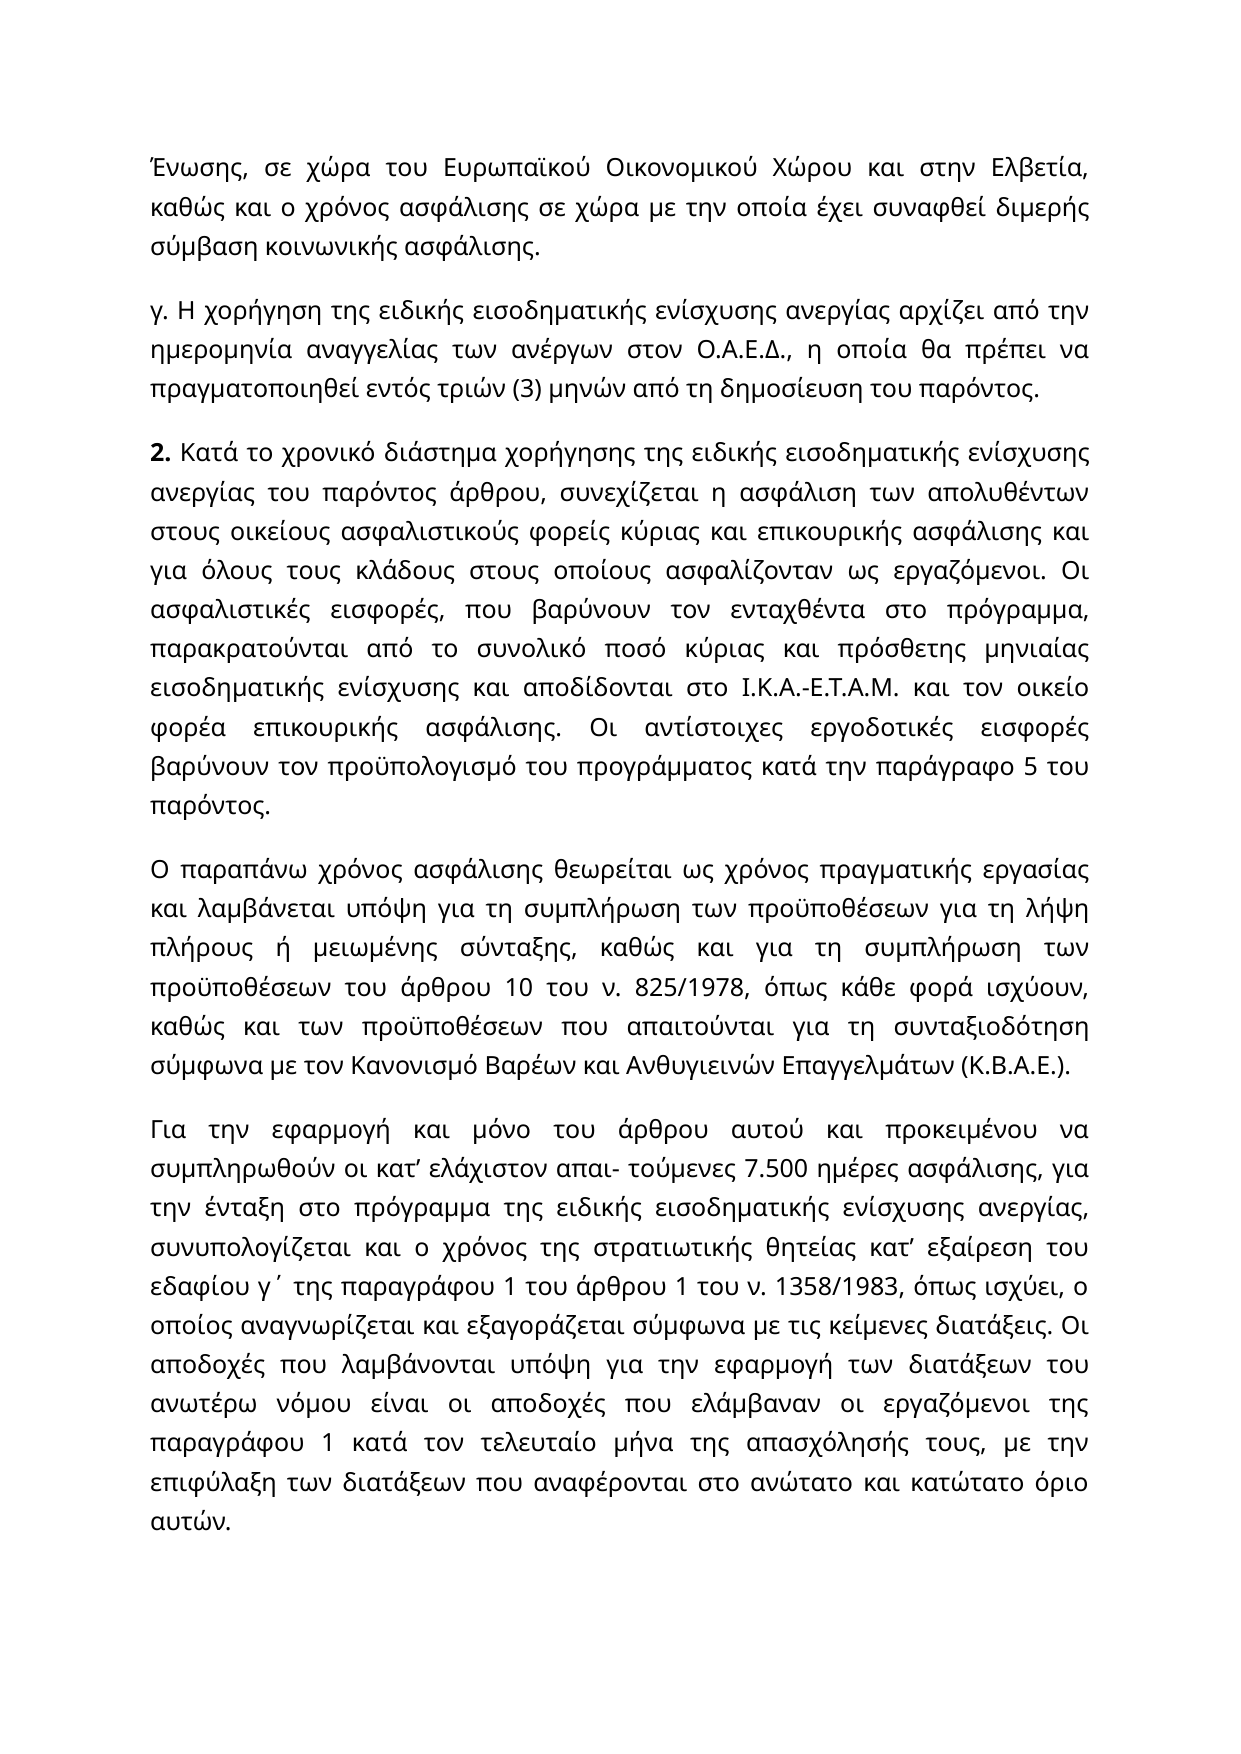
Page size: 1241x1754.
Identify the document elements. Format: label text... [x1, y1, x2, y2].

text 2. Κατά το χρονικό διάστημα χορήγησης της ειδικής εισοδηματικής ενίσχυσης ανεργίας του παρόντος άρθρου, συνεχίζεται η ασφάλιση των απολυθέντων στους οικείους ασφαλιστικούς φορείς κύριας και επικουρικής ασφάλισης και για όλους τους κλάδους στους οποίους ασφαλίζονταν ως εργαζόμενοι. Οι ασφαλιστικές εισφορές, που βαρύνουν τον ενταχθέντα στο πρόγραμμα, παρακρατούνται από το συνολικό ποσό κύριας και πρόσθετης μηνιαίας εισοδηματικής ενίσχυσης και αποδίδονται στο Ι.Κ.Α.-Ε.Τ.Α.Μ. και τον οικείο φορέα επικουρικής ασφάλισης. Οι αντίστοιχες εργοδοτικές εισφορές βαρύνουν τον προϋπολογισμό του προγράμματος κατά την παράγραφο 5 του παρόντος. [150, 435, 1090, 822]
text Ένωσης, σε χώρα του Ευρωπαϊκού Οικονομικού Χώρου και στην Ελβετία, καθώς και ο χρόνος ασφάλισης σε χώρα με την οποία έχει συναφθεί διμερής σύμβαση κοινωνικής ασφάλισης. [150, 150, 1090, 262]
text Ο παραπάνω χρόνος ασφάλισης θεωρείται ως χρόνος πραγματικής εργασίας και λαμβάνεται υπόψη για τη συμπλήρωση των προϋποθέσεων για τη λήψη πλήρους ή μειωμένης σύνταξης, καθώς και για τη συμπλήρωση των προϋποθέσεων του άρθρου 10 του ν. 825/1978, όπως κάθε φορά ισχύουν, καθώς και των προϋποθέσεων που απαιτούνται για τη συνταξιοδότηση σύμφωνα με τον Κανονισμό Βαρέων και Ανθυγιεινών Επαγγελμάτων (Κ.Β.Α.Ε.). [150, 852, 1090, 1082]
text Για την εφαρμογή και μόνο του άρθρου αυτού και προκειμένου να συμπληρωθούν οι κατ’ ελάχιστον απαι- τούμενες 7.500 ημέρες ασφάλισης, για την ένταξη στο πρόγραμμα της ειδικής εισοδηματικής ενίσχυσης ανεργίας, συνυπολογίζεται και ο χρόνος της στρατιωτικής θητείας κατ’ εξαίρεση του εδαφίου γ΄ της παραγράφου 1 του άρθρου 1 του ν. 1358/1983, όπως ισχύει, ο οποίος αναγνωρίζεται και εξαγοράζεται σύμφωνα με τις κείμενες διατάξεις. Οι αποδοχές που λαμβάνονται υπόψη για την εφαρμογή των διατάξεων του ανωτέρω νόμου είναι οι αποδοχές που ελάμβαναν οι εργαζόμενοι της παραγράφου 1 κατά τον τελευταίο μήνα της απασχόλησής τους, με την επιφύλαξη των διατάξεων που αναφέρονται στο ανώτατο και κατώτατο όριο αυτών. [150, 1112, 1090, 1537]
text γ. Η χορήγηση της ειδικής εισοδηματικής ενίσχυσης ανεργίας αρχίζει από την ημερομηνία αναγγελίας των ανέργων στον Ο.Α.Ε.Δ., η οποία θα πρέπει να πραγματοποιηθεί εντός τριών (3) μηνών από τη δημοσίευση του παρόντος. [150, 292, 1090, 405]
